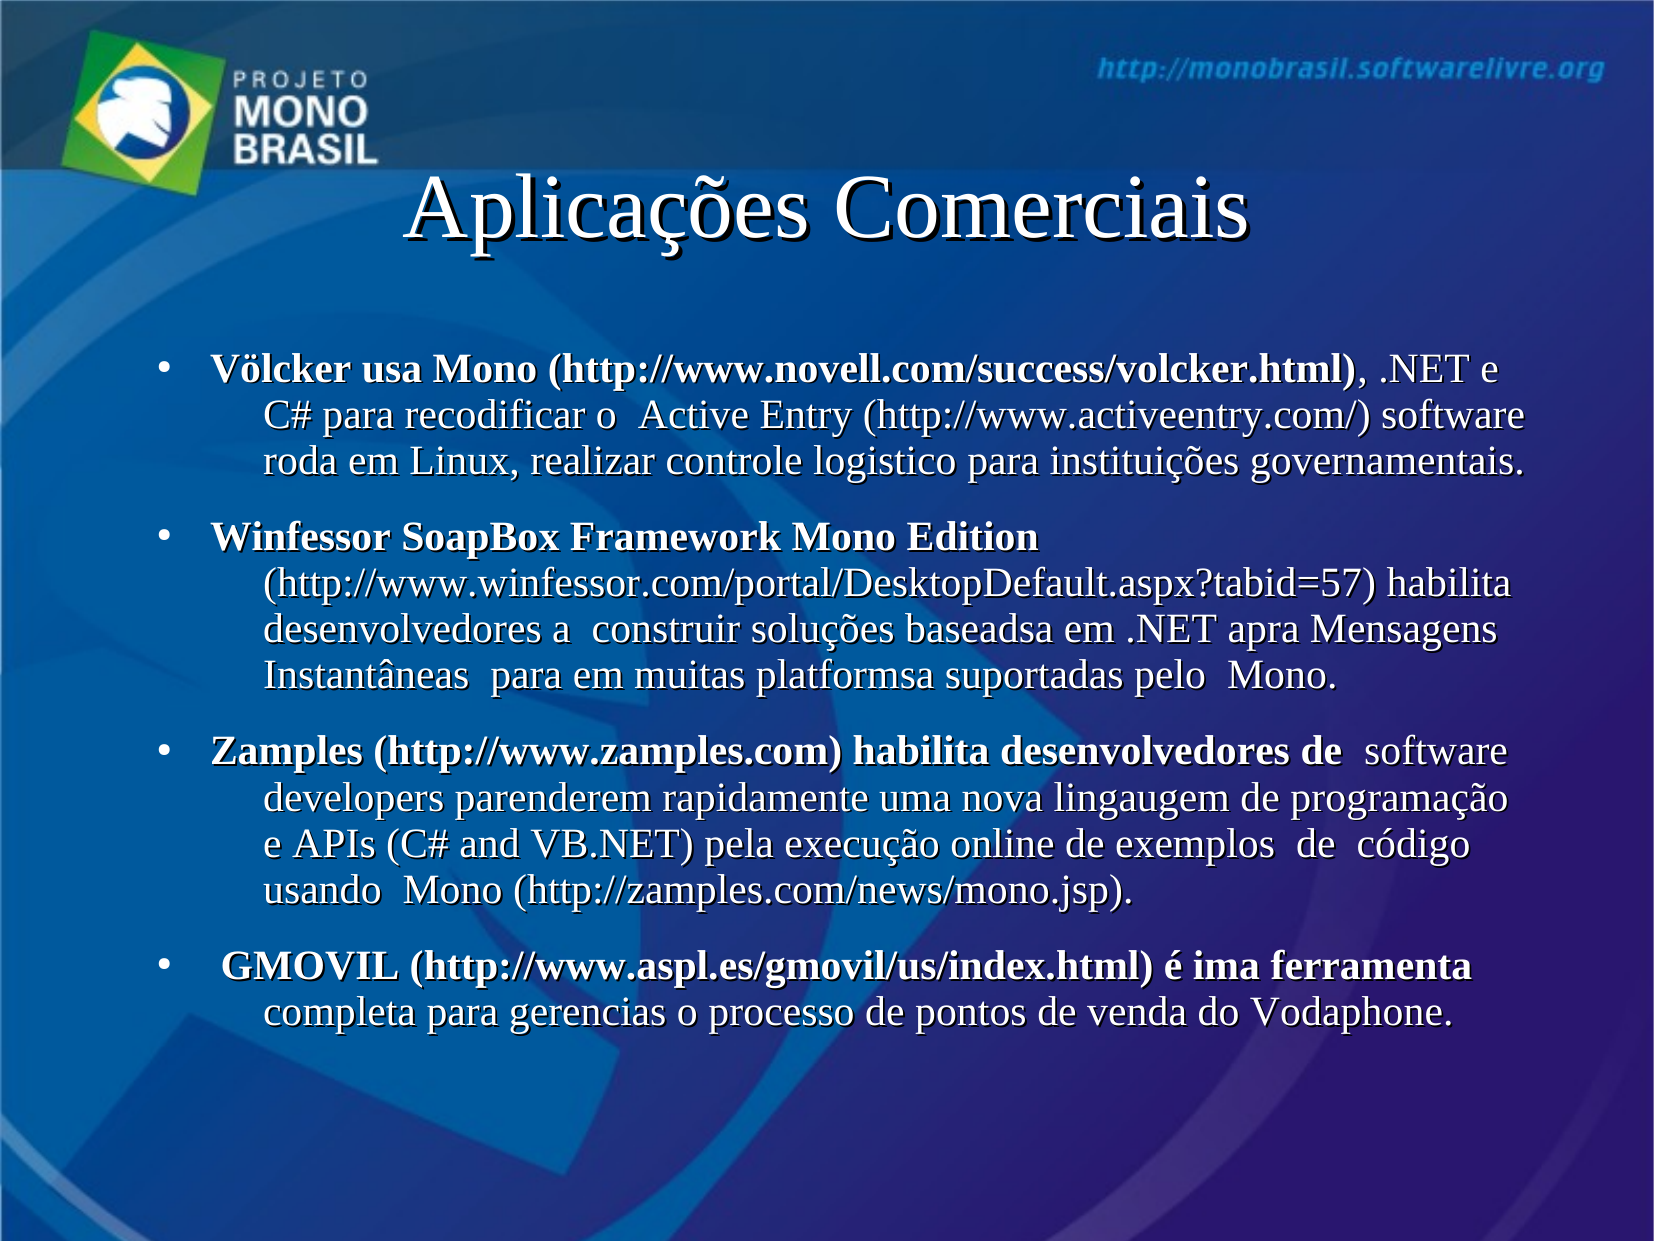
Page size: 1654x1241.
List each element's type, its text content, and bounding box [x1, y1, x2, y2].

list Völcker usa Mono (http://www.novell.com/success/volcker.html), .NET e C# para recodificar o Active Entry (http://www.activeentry.com/) software roda em Linux, realizar controle logistico para instituições governamentais. Winfessor SoapBox Framework Mono Edition (http://www.winfessor.com/portal/DesktopDefault.aspx?tabid=57) habilita desenvolvedores a construir soluções baseadsa em .NET apra Mensagens Instantâneas para em muitas platformsa suportadas pelo Mono. Zamples (http://www.zamples.com) habilita desenvolvedores de software developers parenderem rapidamente uma nova lingaugem de programação e APIs (C# and VB.NET) pela execução online de exemplos de código usando Mono (http://zamples.com/news/mono.jsp). GMOVIL (http://www.aspl.es/gmovil/us/index.html) é ima ferramenta completa para gerencias o processo de pontos de venda do Vodaphone. [121, 344, 1534, 1127]
title Aplicações Comerciais [121, 102, 1534, 311]
picture [0, 0, 1654, 1241]
